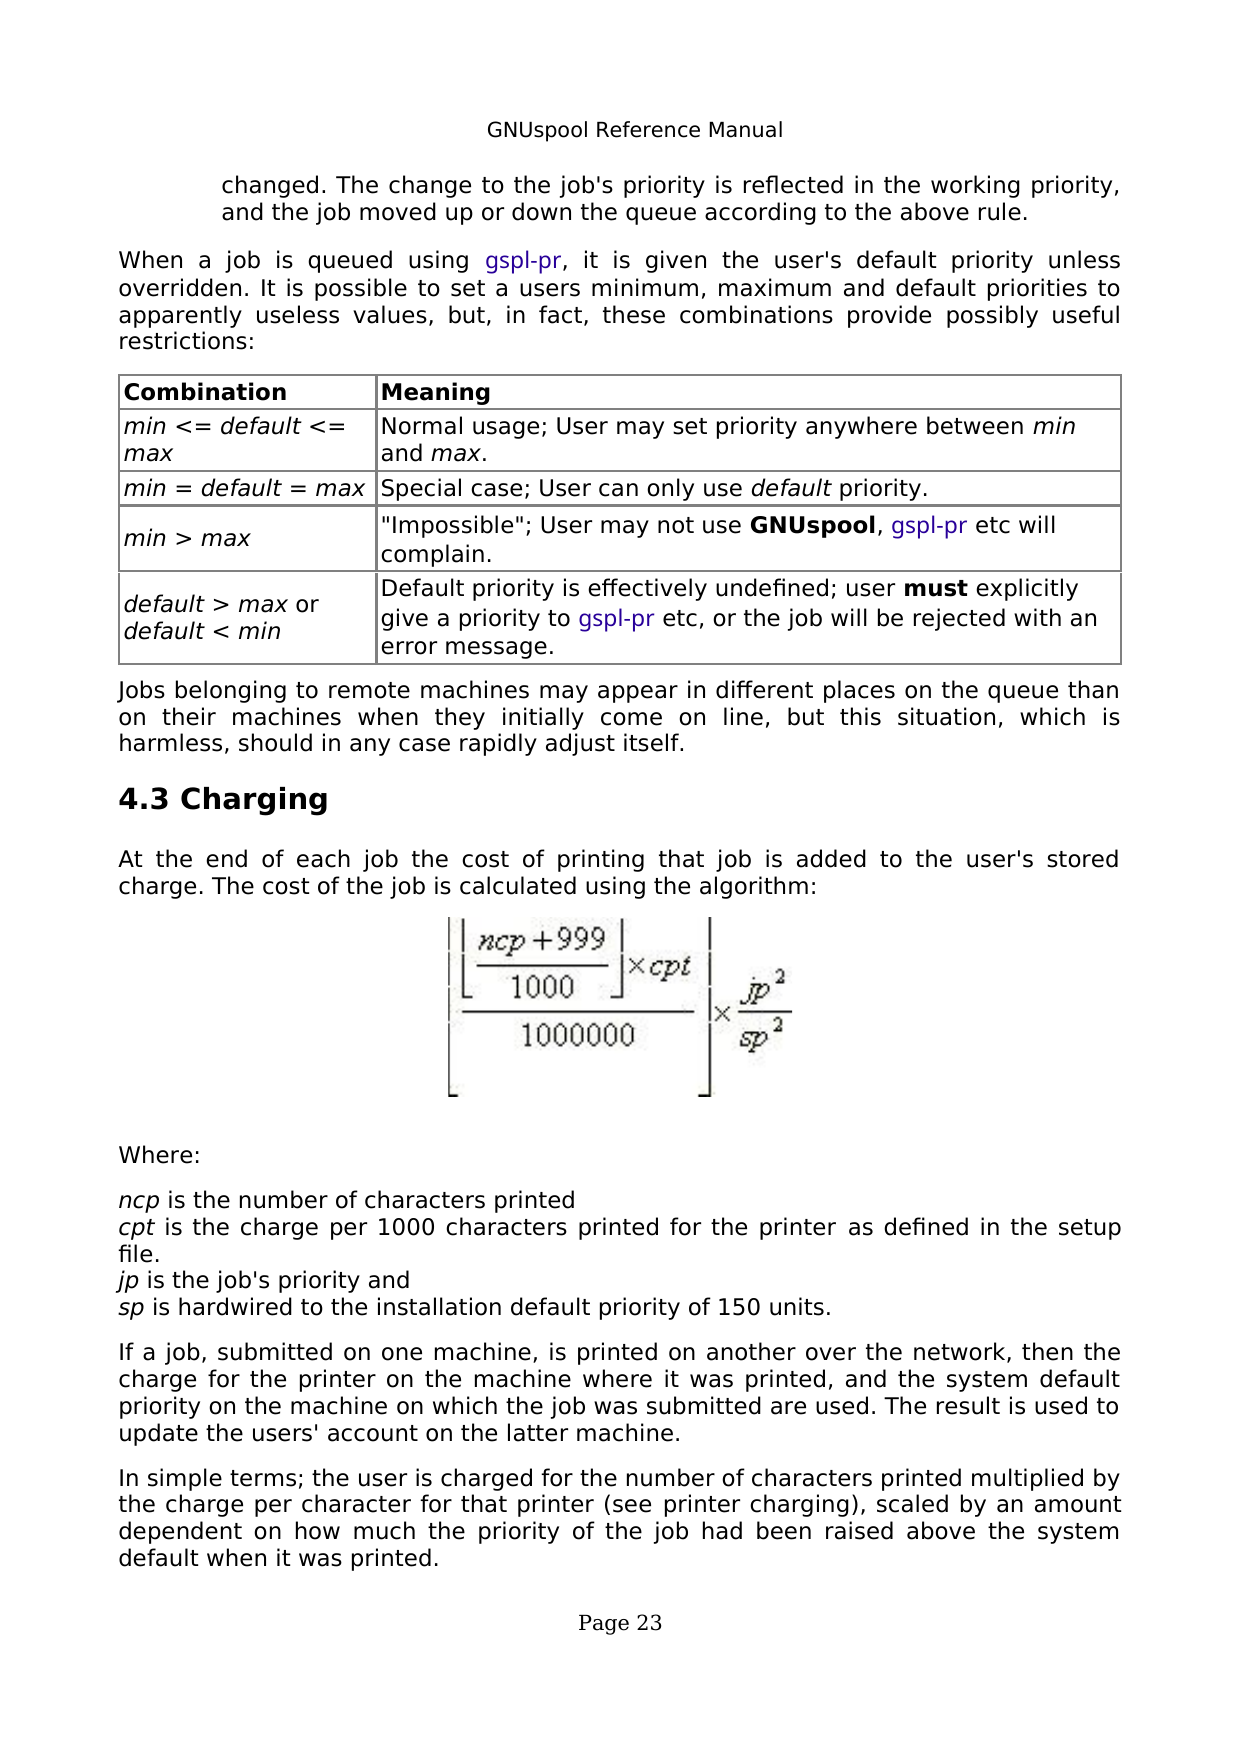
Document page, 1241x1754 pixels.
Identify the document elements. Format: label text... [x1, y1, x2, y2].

table_cell min > max [120, 507, 375, 570]
text Where: [118, 1142, 1122, 1169]
table_cell Default priority is effectively undefined; user must explicitly give a priority to gspl-pr etc, or the job will be rejected with an error message. [378, 573, 1120, 663]
table_cell default > max or default < min [120, 573, 375, 663]
table_header Combination [120, 376, 375, 408]
text Jobs belonging to remote machines may appear in different places on the queue than on their machines when they initially come on line, but this situation, which is harmless, should in any case rapidly adjust itself. [118, 677, 1122, 757]
table_cell min = default = max [120, 472, 375, 504]
table_cell Special case; User can only use default priority. [378, 472, 1120, 504]
text If a job, submitted on one machine, is printed on another over the network, then the charge for the printer on the machine where it was printed, and the system default priority on the machine on which the job was submitted are used. The result is used to update the users' account on the latter machine. [118, 1339, 1122, 1447]
table_header Meaning [378, 376, 1120, 408]
table_cell Normal usage; User may set priority anywhere between min and max. [378, 410, 1120, 470]
picture [448, 917, 793, 1097]
text In simple terms; the user is charged for the number of characters printed multiplied by the charge per character for that printer (see printer charging), scaled by an amount dependent on how much the priority of the job had been raised above the system default when it was printed. [118, 1465, 1122, 1572]
text ncp is the number of characters printed cpt is the charge per 1000 characters printed for the printer as defined in the setup file. jp is the job's priority and sp is hardwired to the installation default priority of 150 units. [118, 1187, 1122, 1321]
text When a job is queued using gspl-pr, it is given the user's default priority unless overridden. It is possible to set a users minimum, maximum and default priorities to apparently useless values, but, in fact, these combinations provide possibly useful restrictions: [118, 244, 1122, 355]
subtitle Charging [118, 782, 1122, 817]
table_cell min <= default <= max [120, 410, 375, 470]
list changed. The change to the job's priority is reflected in the working priority, and the job moved up or down the queue according to the above rule. [192, 172, 1122, 225]
table_cell "Impossible"; User may not use GNUspool, gspl-pr etc will complain. [378, 507, 1120, 570]
text At the end of each job the cost of printing that job is added to the user's stored charge. The cost of the job is calculated using the algorithm: [118, 846, 1122, 899]
